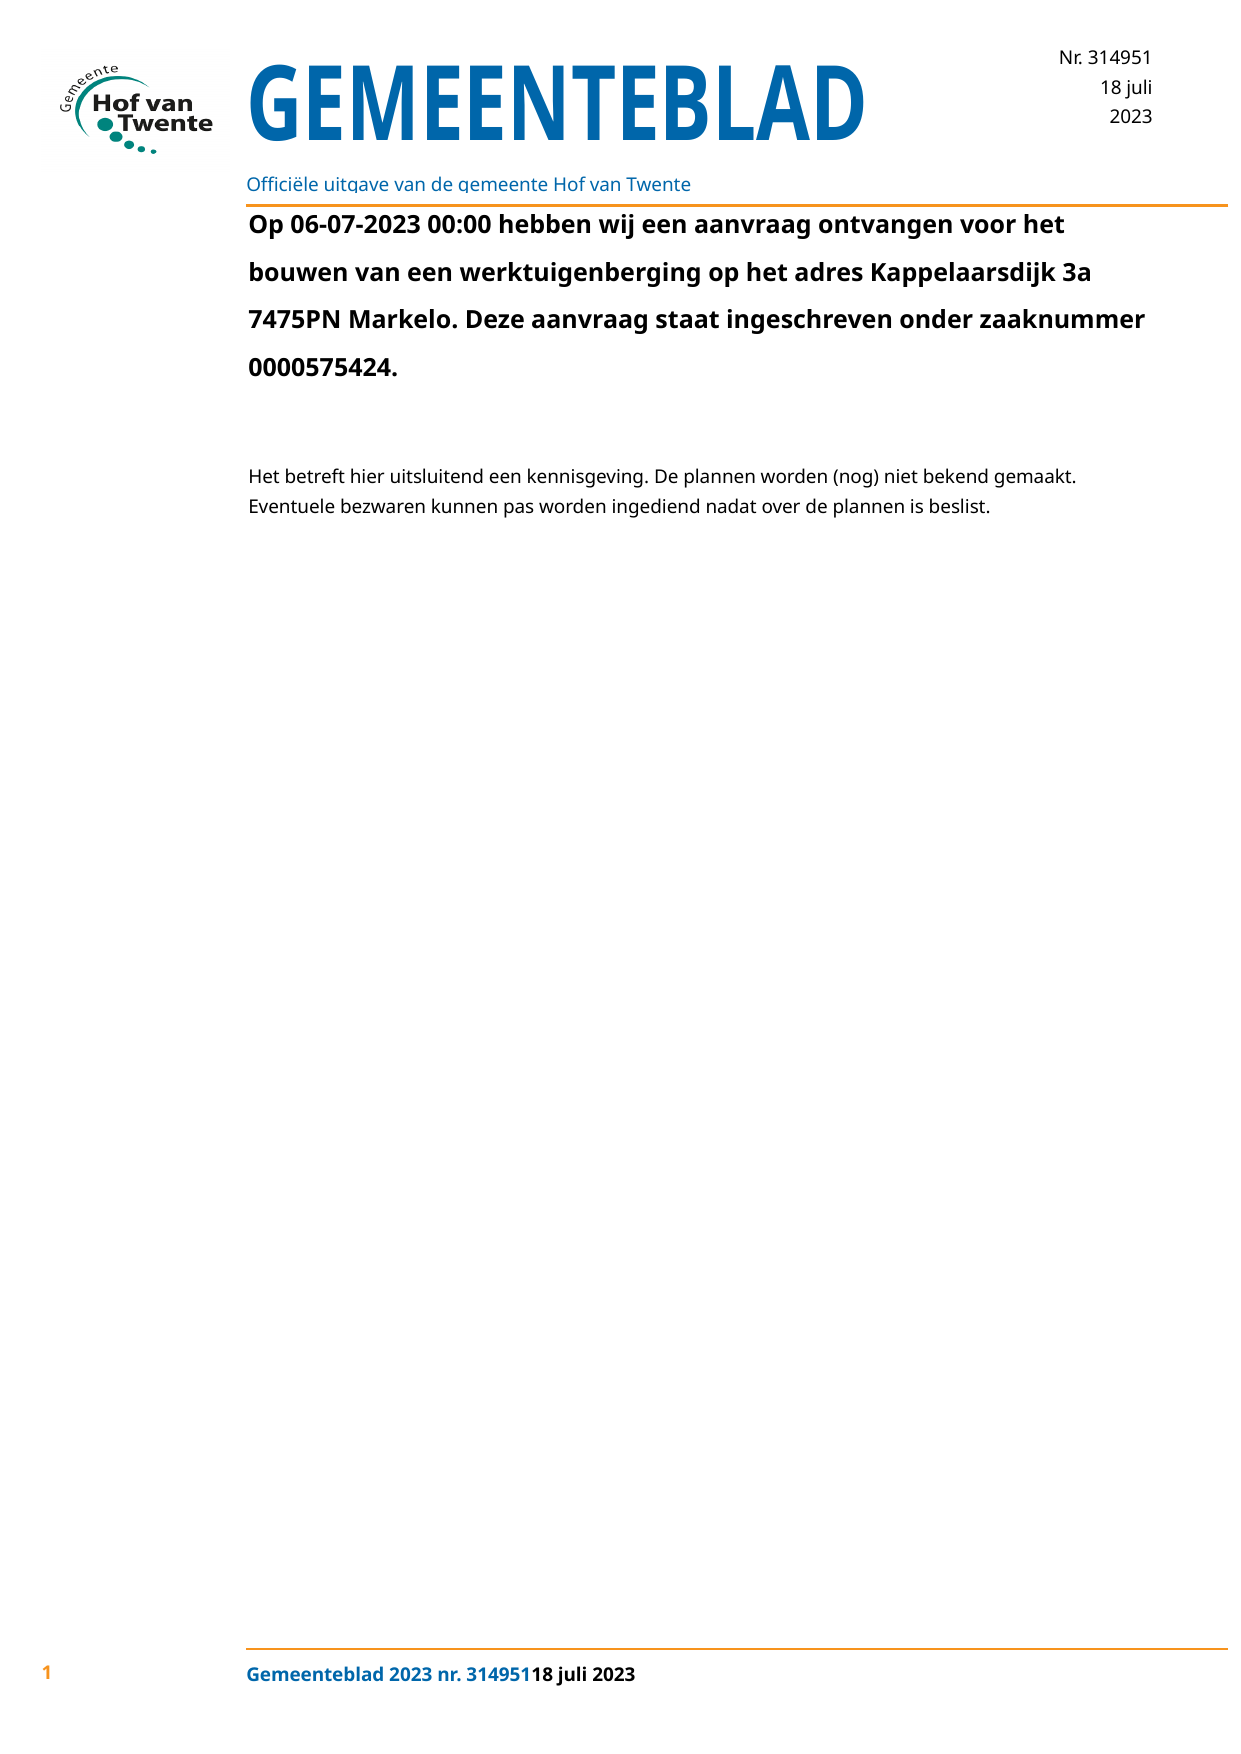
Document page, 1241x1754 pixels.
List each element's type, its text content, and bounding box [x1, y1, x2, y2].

picture [41, 47, 231, 172]
text Op 06-07-2023 00:00 hebben wij een aanvraag ontvangen voor het bouwen van een werktuigenberging op het adres Kappelaarsdijk 3a 7475PN Markelo. Deze aanvraag staat ingeschreven onder zaaknummer 0000575424. [248, 207, 1152, 384]
text Het betreft hier uitsluitend een kennisgeving. De plannen worden (nog) niet bekend gemaakt. Eventuele bezwaren kunnen pas worden ingediend nadat over de plannen is beslist. [248, 463, 1152, 519]
